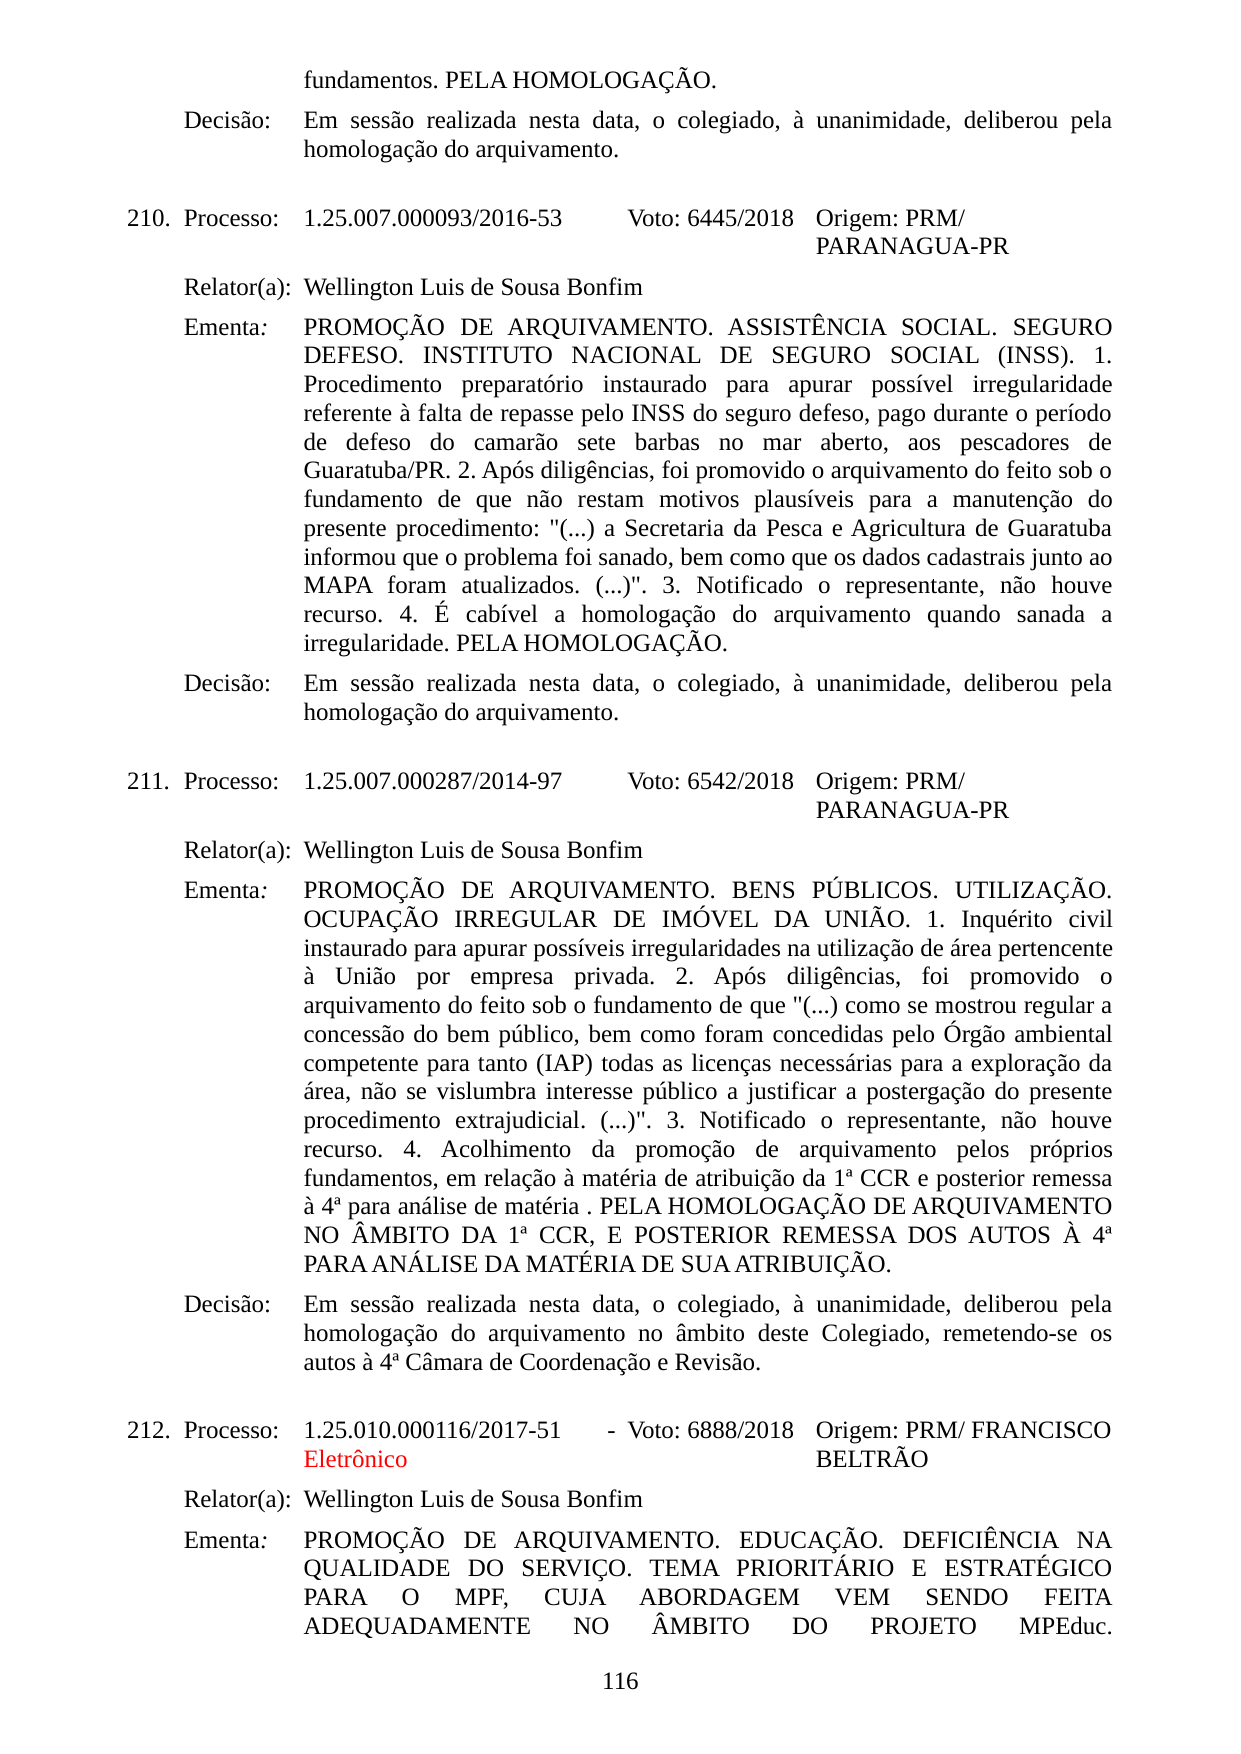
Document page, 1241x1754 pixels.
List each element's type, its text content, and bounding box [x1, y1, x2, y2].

table_cell Ementa: [178, 870, 298, 1283]
table_cell Decisão: [178, 1284, 298, 1381]
table_header Processo: [178, 1410, 298, 1479]
table_cell [121, 266, 178, 306]
table_cell [121, 59, 178, 99]
table_cell fundamentos. PELA HOMOLOGAÇÃO. [298, 59, 1119, 99]
table_cell Em sessão realizada nesta data, o colegiado, à unanimidade, deliberou pela homologação do arquivamento no âmbito deste Colegiado, remetendo-se os autos à 4ª Câmara de Coordenação e Revisão. [298, 1284, 1119, 1381]
table_cell [121, 663, 178, 732]
table_cell Decisão: [178, 99, 298, 168]
table_cell [121, 99, 178, 168]
table_cell [121, 1284, 178, 1381]
table_cell Relator(a): [178, 266, 298, 306]
table_header Origem: PRM/ PARANAGUA-PR [810, 760, 1119, 829]
table_header 210. [121, 197, 178, 266]
table_cell [121, 306, 178, 663]
table_header Processo: [178, 197, 298, 266]
table_cell [178, 59, 298, 99]
table_cell [121, 1479, 178, 1519]
table_cell Wellington Luis de Sousa Bonfim [298, 829, 1119, 869]
table_cell Ementa: [178, 306, 298, 663]
table_header 1.25.007.000093/2016-53 [298, 197, 621, 266]
table_header 211. [121, 760, 178, 829]
table_cell [121, 829, 178, 869]
table_header 1.25.010.000116/2017-51 - Eletrônico [298, 1410, 621, 1479]
table_header Voto: 6445/2018 [621, 197, 810, 266]
table_cell PROMOÇÃO DE ARQUIVAMENTO. ASSISTÊNCIA SOCIAL. SEGURO DEFESO. INSTITUTO NACIONAL DE SEGURO SOCIAL (INSS). 1. Procedimento preparatório instaurado para apurar possível irregularidade referente à falta de repasse pelo INSS do seguro defeso, pago durante o período de defeso do camarão sete barbas no mar aberto, aos pescadores de Guaratuba/PR. 2. Após diligências, foi promovido o arquivamento do feito sob o fundamento de que não restam motivos plausíveis para a manutenção do presente procedimento: "(...) a Secretaria da Pesca e Agricultura de Guaratuba informou que o problema foi sanado, bem como que os dados cadastrais junto ao MAPA foram atualizados. (...)". 3. Notificado o representante, não houve recurso. 4. É cabível a homologação do arquivamento quando sanada a irregularidade. PELA HOMOLOGAÇÃO. [298, 306, 1119, 663]
table_cell Decisão: [178, 663, 298, 732]
table_cell Relator(a): [178, 829, 298, 869]
table_cell Ementa: [178, 1519, 298, 1646]
table_cell [121, 1519, 178, 1646]
table_header 212. [121, 1410, 178, 1479]
table_cell [121, 870, 178, 1283]
table_header Voto: 6888/2018 [621, 1410, 810, 1479]
table_header Voto: 6542/2018 [621, 760, 810, 829]
table_cell Em sessão realizada nesta data, o colegiado, à unanimidade, deliberou pela homologação do arquivamento. [298, 99, 1119, 168]
table_cell Wellington Luis de Sousa Bonfim [298, 1479, 1119, 1519]
table_cell Relator(a): [178, 1479, 298, 1519]
table_cell Wellington Luis de Sousa Bonfim [298, 266, 1119, 306]
table_cell Em sessão realizada nesta data, o colegiado, à unanimidade, deliberou pela homologação do arquivamento. [298, 663, 1119, 732]
table_cell PROMOÇÃO DE ARQUIVAMENTO. BENS PÚBLICOS. UTILIZAÇÃO. OCUPAÇÃO IRREGULAR DE IMÓVEL DA UNIÃO. 1. Inquérito civil instaurado para apurar possíveis irregularidades na utilização de área pertencente à União por empresa privada. 2. Após diligências, foi promovido o arquivamento do feito sob o fundamento de que "(...) como se mostrou regular a concessão do bem público, bem como foram concedidas pelo Órgão ambiental competente para tanto (IAP) todas as licenças necessárias para a exploração da área, não se vislumbra interesse público a justificar a postergação do presente procedimento extrajudicial. (...)". 3. Notificado o representante, não houve recurso. 4. Acolhimento da promoção de arquivamento pelos próprios fundamentos, em relação à matéria de atribuição da 1ª CCR e posterior remessa à 4ª para análise de matéria . PELA HOMOLOGAÇÃO DE ARQUIVAMENTO NO ÂMBITO DA 1ª CCR, E POSTERIOR REMESSA DOS AUTOS À 4ª PARA ANÁLISE DA MATÉRIA DE SUA ATRIBUIÇÃO. [298, 870, 1119, 1283]
table_cell PROMOÇÃO DE ARQUIVAMENTO. EDUCAÇÃO. DEFICIÊNCIA NA QUALIDADE DO SERVIÇO. TEMA PRIORITÁRIO E ESTRATÉGICO PARA O MPF, CUJA ABORDAGEM VEM SENDO FEITA ADEQUADAMENTE NO ÂMBITO DO PROJETO MPEduc. [298, 1519, 1119, 1646]
table_header Origem: PRM/ FRANCISCO BELTRÃO [810, 1410, 1119, 1479]
table_header Origem: PRM/ PARANAGUA-PR [810, 197, 1119, 266]
table_header Processo: [178, 760, 298, 829]
table_header 1.25.007.000287/2014-97 [298, 760, 621, 829]
